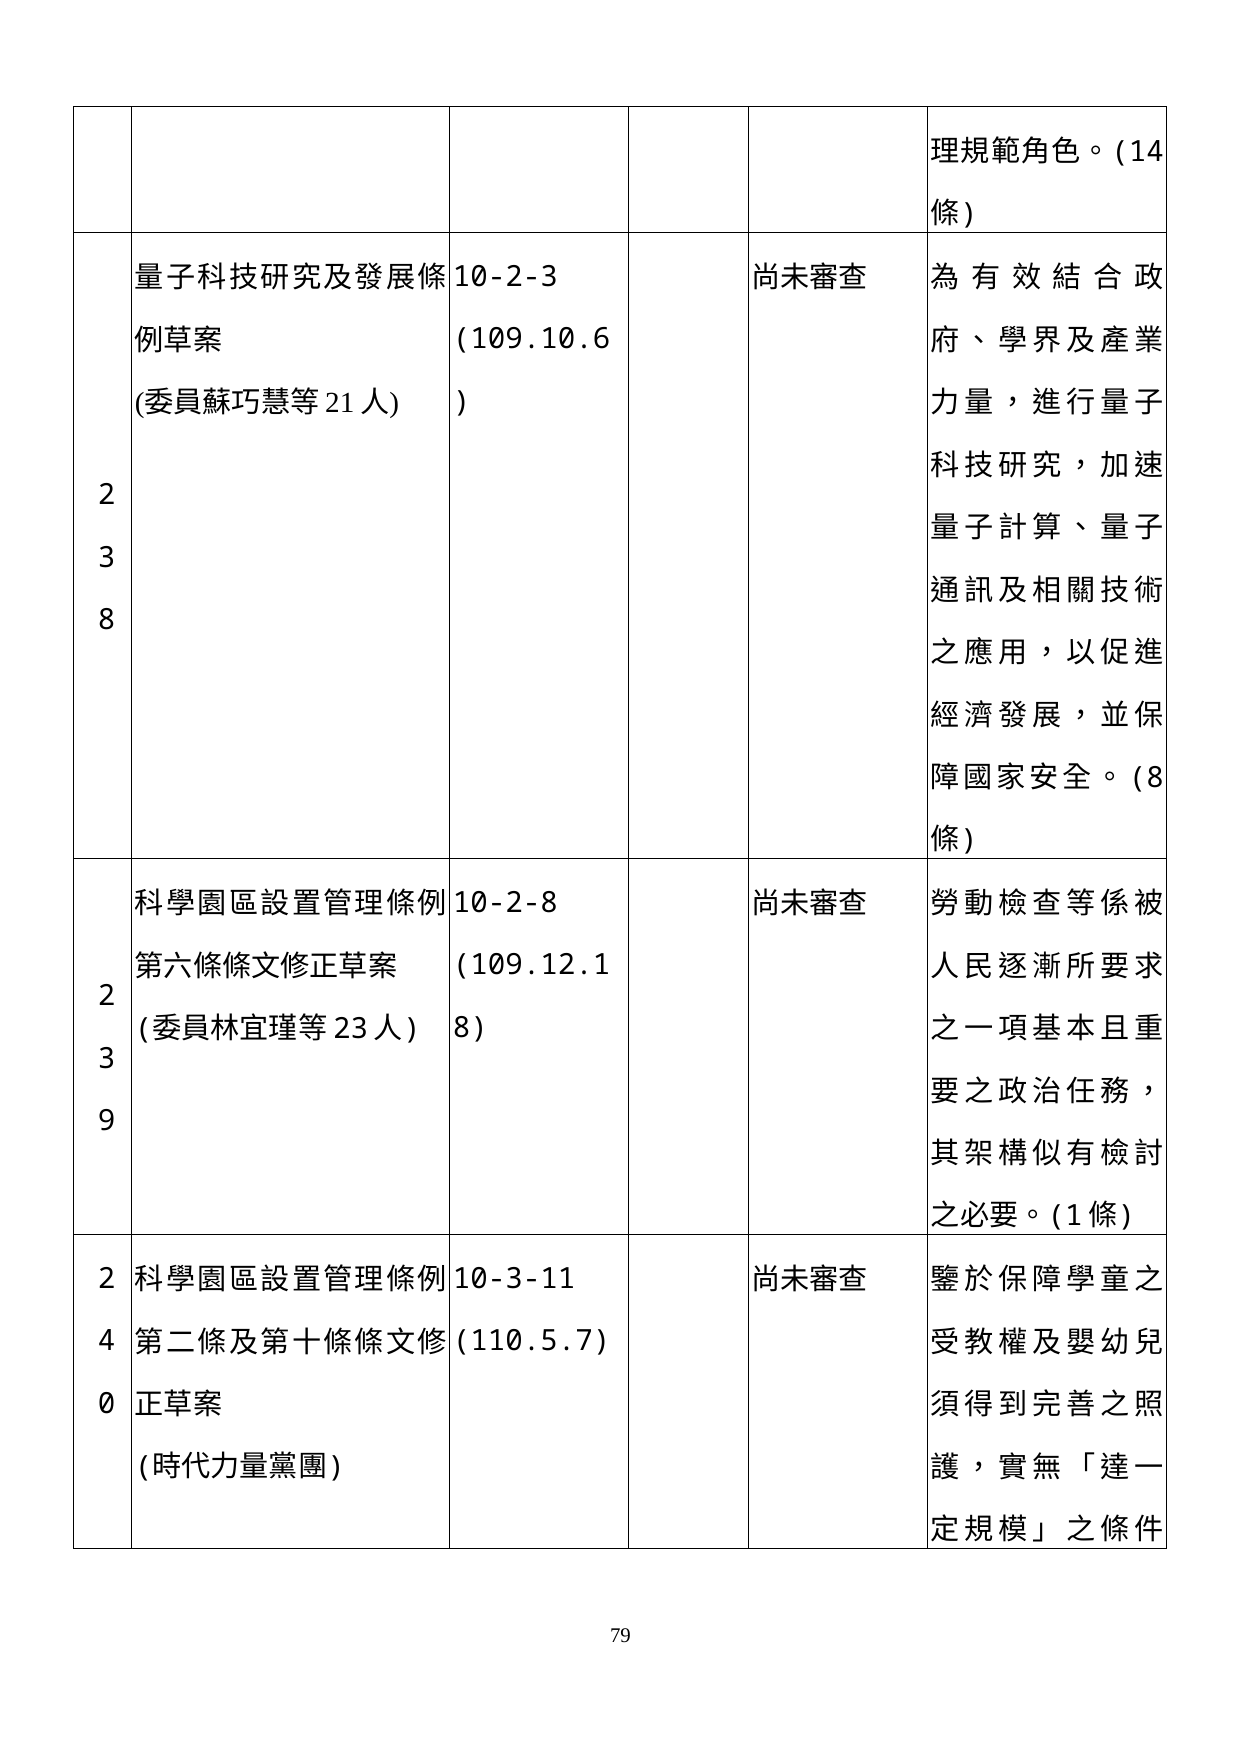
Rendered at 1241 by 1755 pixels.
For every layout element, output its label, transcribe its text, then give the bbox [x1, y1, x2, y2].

table_cell 科學園區設置管理條例第六條條文修正草案 (委員林宜瑾等23人) [132, 859, 449, 1234]
table_cell 尚未審查 [749, 859, 927, 1234]
table_cell [629, 107, 748, 232]
table_cell 為有效結合政府、學界及產業力量，進行量子科技研究，加速量子計算、量子通訊及相關技術之應用，以促進經濟發展，並保障國家安全。(8條) [928, 233, 1166, 858]
table_cell 10-2-3 (109.10.6) [450, 233, 628, 858]
table_cell 鑒於保障學童之受教權及嬰幼兒須得到完善之照護，實無「達一定規模」之條件 [928, 1235, 1166, 1548]
table_cell 尚未審查 [749, 1235, 927, 1548]
table_cell 理規範角色。(14條) [928, 107, 1166, 232]
table_cell 勞動檢查等係被人民逐漸所要求之一項基本且重要之政治任務，其架構似有檢討之必要。(1條) [928, 859, 1166, 1234]
table_cell [749, 107, 927, 232]
table_cell 10-2-8 (109.12.18) [450, 859, 628, 1234]
table_cell [629, 233, 748, 858]
table_cell [629, 859, 748, 1234]
table_cell [450, 107, 628, 232]
table_cell [132, 107, 449, 232]
table_cell [629, 1235, 748, 1548]
table_cell 科學園區設置管理條例第二條及第十條條文修正草案 (時代力量黨團) [132, 1235, 449, 1548]
table_cell 量子科技研究及發展條例草案 (委員蘇巧慧等21人) [132, 233, 449, 858]
table_cell [74, 1235, 131, 1548]
table_cell [74, 859, 131, 1234]
table_cell 10-3-11 (110.5.7) [450, 1235, 628, 1548]
table_cell [74, 233, 131, 858]
table_cell [74, 107, 131, 232]
table_cell 尚未審查 [749, 233, 927, 858]
